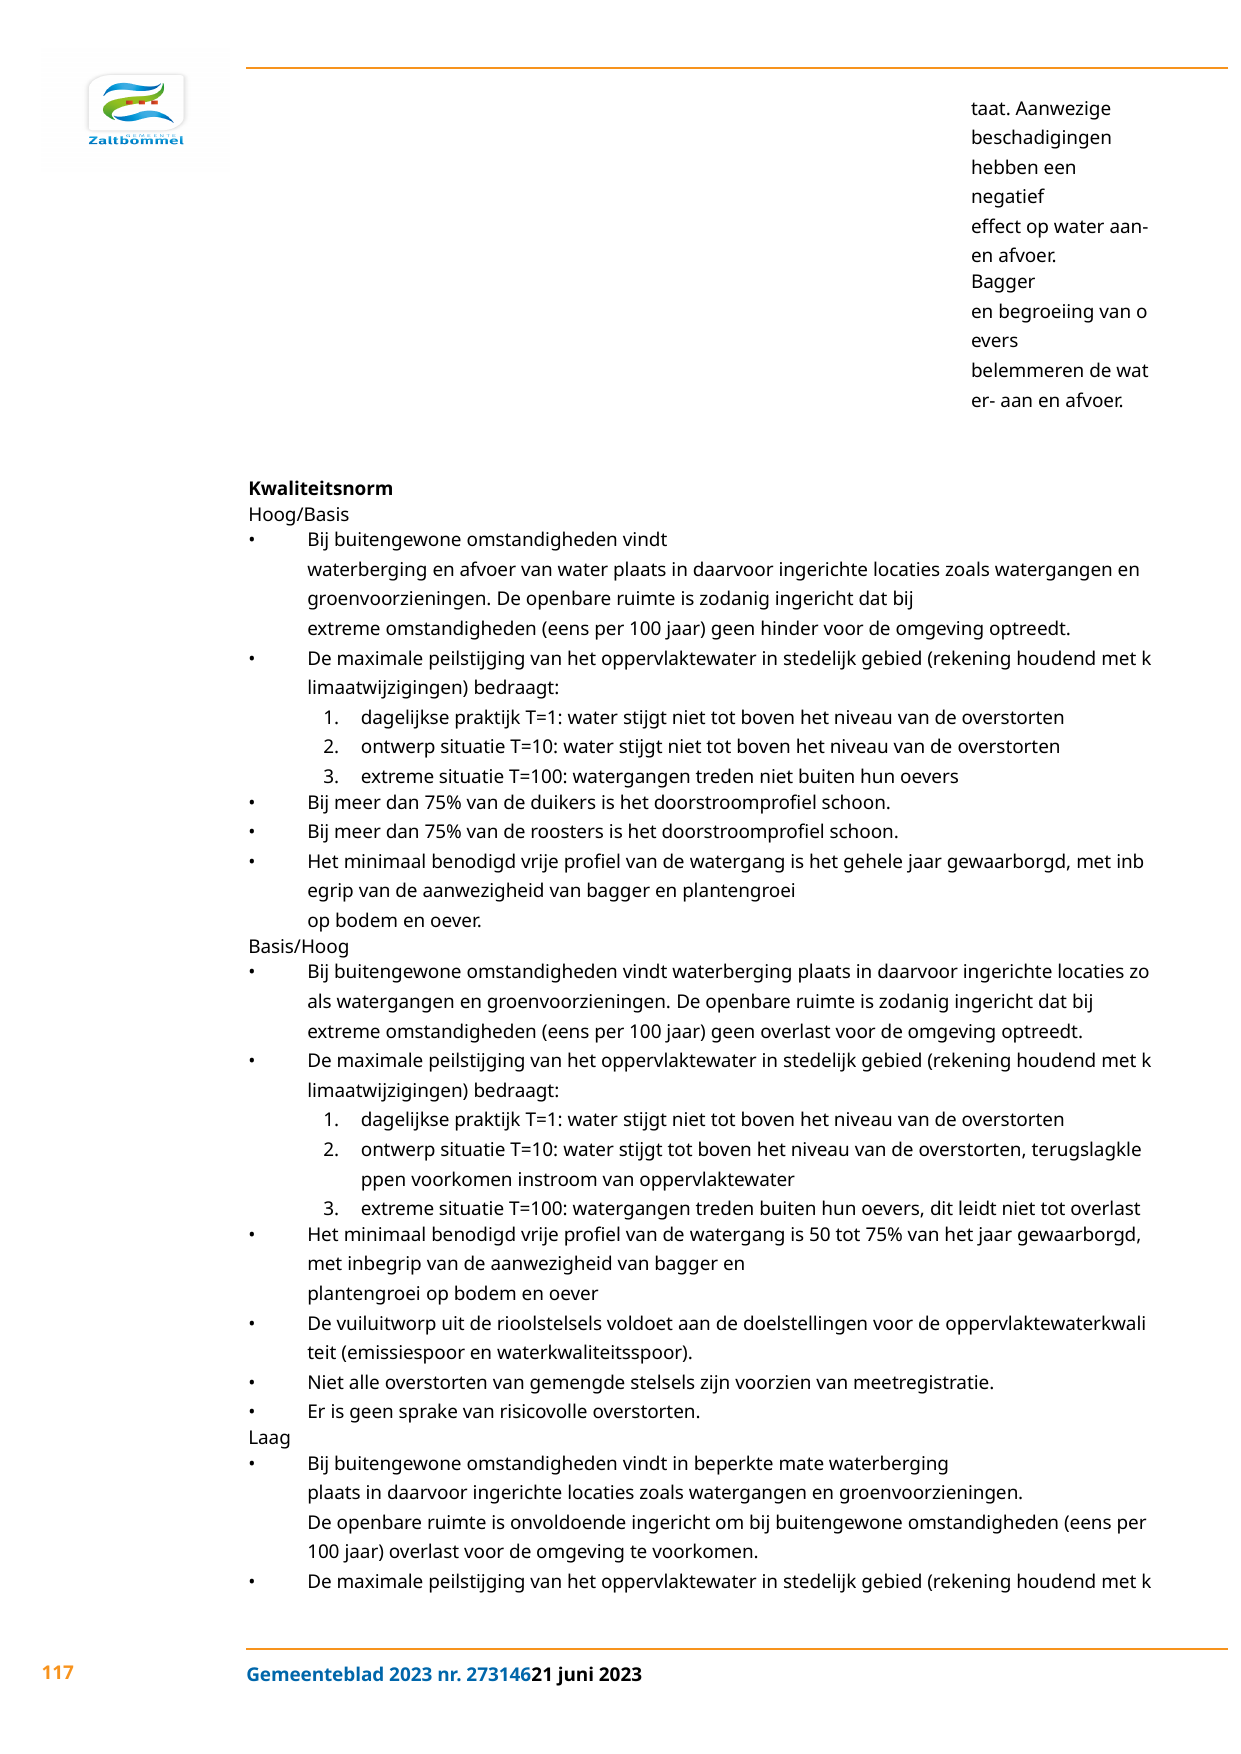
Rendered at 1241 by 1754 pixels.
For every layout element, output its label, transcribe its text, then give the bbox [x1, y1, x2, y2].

table_header Kwaliteitsnorm [248, 475, 1152, 501]
table_cell Het minimaal benodigd vrije profiel van de watergang is 50 tot 75% van het jaar gewaarborgd, met inbegrip van de aanwezigheid van bagger en plantengroei op bodem en oever De vuiluitworp uit de rioolstelsels voldoet aan de doelstellingen voor de oppervlaktewaterkwaliteit (emissiespoor en waterkwaliteitsspoor). Niet alle overstorten van gemengde stelsels zijn voorzien van meetregistratie. Er is geen sprake van risicovolle overstorten. [248, 1221, 1152, 1424]
table_cell Bij buitengewone omstandigheden vindt in beperkte mate waterberging plaats in daarvoor ingerichte locaties zoals watergangen en groenvoorzieningen. De openbare ruimte is onvoldoende ingericht om bij buitengewone omstandigheden (eens per 100 jaar) overlast voor de omgeving te voorkomen. De maximale peilstijging van het oppervlaktewater in stedelijk gebied (rekening houdend met k [248, 1450, 1152, 1594]
table_cell Bij meer dan 75% van de duikers is het doorstroomprofiel schoon. Bij meer dan 75% van de roosters is het doorstroomprofiel schoon. Het minimaal benodigd vrije profiel van de watergang is het gehele jaar gewaarborgd, met inbegrip van de aanwezigheid van bagger en plantengroei op bodem en oever. [248, 789, 1152, 933]
table_cell Bij buitengewone omstandigheden vindt waterberging plaats in daarvoor ingerichte locaties zoals watergangen en groenvoorzieningen. De openbare ruimte is zodanig ingericht dat bij extreme omstandigheden (eens per 100 jaar) geen overlast voor de omgeving optreedt. De maximale peilstijging van het oppervlaktewater in stedelijk gebied (rekening houdend met klimaatwijzigingen) bedraagt: dagelijkse praktijk T=1: water stijgt niet tot boven het niveau van de overstorten ontwerp situatie T=10: water stijgt tot boven het niveau van de overstorten, terugslagkleppen voorkomen instroom van oppervlaktewater extreme situatie T=100: watergangen treden buiten hun oevers, dit leidt niet tot overlast [248, 959, 1152, 1221]
table_cell [248, 95, 429, 412]
table_cell Basis/Hoog [248, 933, 1152, 959]
table_cell Laag [248, 1424, 1152, 1450]
table_cell Bij buitengewone omstandigheden vindt waterberging en afvoer van water plaats in daarvoor ingerichte locaties zoals watergangen en groenvoorzieningen. De openbare ruimte is zodanig ingericht dat bij extreme omstandigheden (eens per 100 jaar) geen hinder voor de omgeving optreedt. De maximale peilstijging van het oppervlaktewater in stedelijk gebied (rekening houdend met klimaatwijzigingen) bedraagt: dagelijkse praktijk T=1: water stijgt niet tot boven het niveau van de overstorten ontwerp situatie T=10: water stijgt niet tot boven het niveau van de overstorten extreme situatie T=100: watergangen treden niet buiten hun oevers [248, 526, 1152, 789]
table_cell [609, 95, 790, 412]
table_cell [429, 95, 609, 412]
picture [41, 47, 231, 172]
table_cell Hoog/Basis [248, 501, 1152, 526]
table_cell taat. Aanwezige beschadigingen hebben een negatief effect op water aan- en afvoer. [971, 95, 1152, 268]
table_cell [790, 95, 971, 412]
table_cell Bagger en begroeiing van oevers belemmeren de water- aan en afvoer. [971, 269, 1152, 412]
